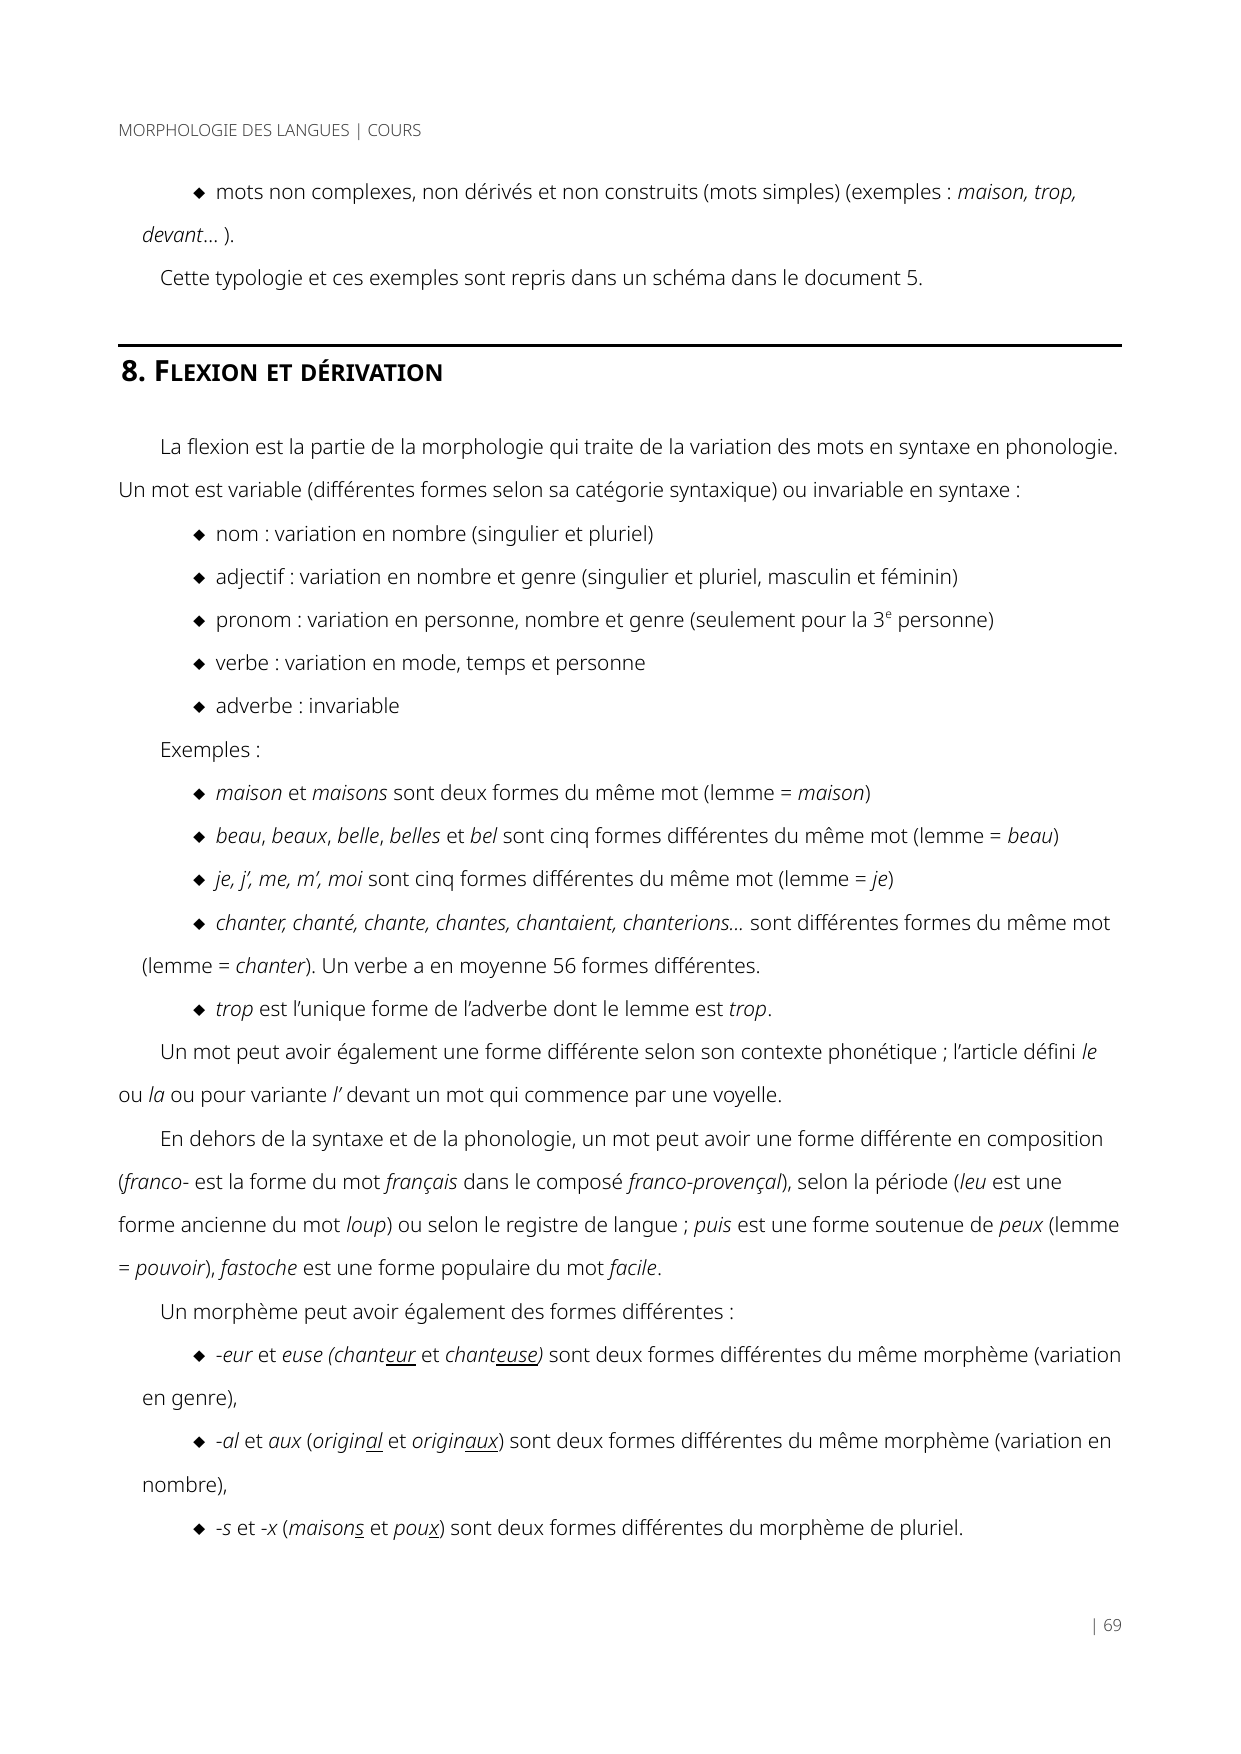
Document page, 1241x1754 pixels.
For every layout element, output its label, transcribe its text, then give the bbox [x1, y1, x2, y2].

list pronom : variation en personne, nombre et genre (seulement pour la 3e personne) [142, 605, 1122, 633]
list -s et -x (maisons et poux) sont deux formes différentes du morphème de pluriel. [142, 1513, 1122, 1541]
list chanter, chanté, chante, chantes, chantaient, chanterions... sont différentes formes du même mot (lemme = chanter). Un verbe a en moyenne 56 formes différentes. [142, 908, 1122, 979]
list mots non complexes, non dérivés et non construits (mots simples) (exemples : maison, trop, devant… ). [142, 177, 1122, 249]
text Un morphème peut avoir également des formes différentes : [118, 1297, 1122, 1325]
list je, j’, me, m’, moi sont cinq formes différentes du même mot (lemme = je) [142, 864, 1122, 893]
list adjectif : variation en nombre et genre (singulier et pluriel, masculin et féminin) [142, 562, 1122, 590]
text Un mot peut avoir également une forme différente selon son contexte phonétique ; l’article défini le ou la ou pour variante l’ devant un mot qui commence par une voyelle. [118, 1037, 1122, 1109]
list adverbe : invariable [142, 692, 1122, 720]
text Cette typologie et ces exemples sont repris dans un schéma dans le document 5. [118, 263, 1122, 292]
list verbe : variation en mode, temps et personne [142, 648, 1122, 677]
list -eur et euse (chanteur et chanteuse) sont deux formes différentes du même morphème (variation en genre), [142, 1340, 1122, 1412]
text En dehors de la syntaxe et de la phonologie, un mot peut avoir une forme différente en composition (franco- est la forme du mot français dans le composé franco-provençal), selon la période (leu est une forme ancienne du mot loup) ou selon le registre de langue ; puis est une forme soutenue de peux (lemme = pouvoir), fastoche est une forme populaire du mot facile. [118, 1124, 1122, 1282]
list -al et aux (original et originaux) sont deux formes différentes du même morphème (variation en nombre), [142, 1426, 1122, 1498]
list maison et maisons sont deux formes du même mot (lemme = maison) [142, 778, 1122, 806]
list trop est l’unique forme de l’adverbe dont le lemme est trop. [142, 994, 1122, 1023]
list nom : variation en nombre (singulier et pluriel) [142, 519, 1122, 547]
subtitle Flexion et dérivation [118, 347, 1122, 393]
text La flexion est la partie de la morphologie qui traite de la variation des mots en syntaxe en phonologie. Un mot est variable (différentes formes selon sa catégorie syntaxique) ou invariable en syntaxe : [118, 432, 1122, 504]
list beau, beaux, belle, belles et bel sont cinq formes différentes du même mot (lemme = beau) [142, 821, 1122, 850]
text Exemples : [118, 735, 1122, 763]
